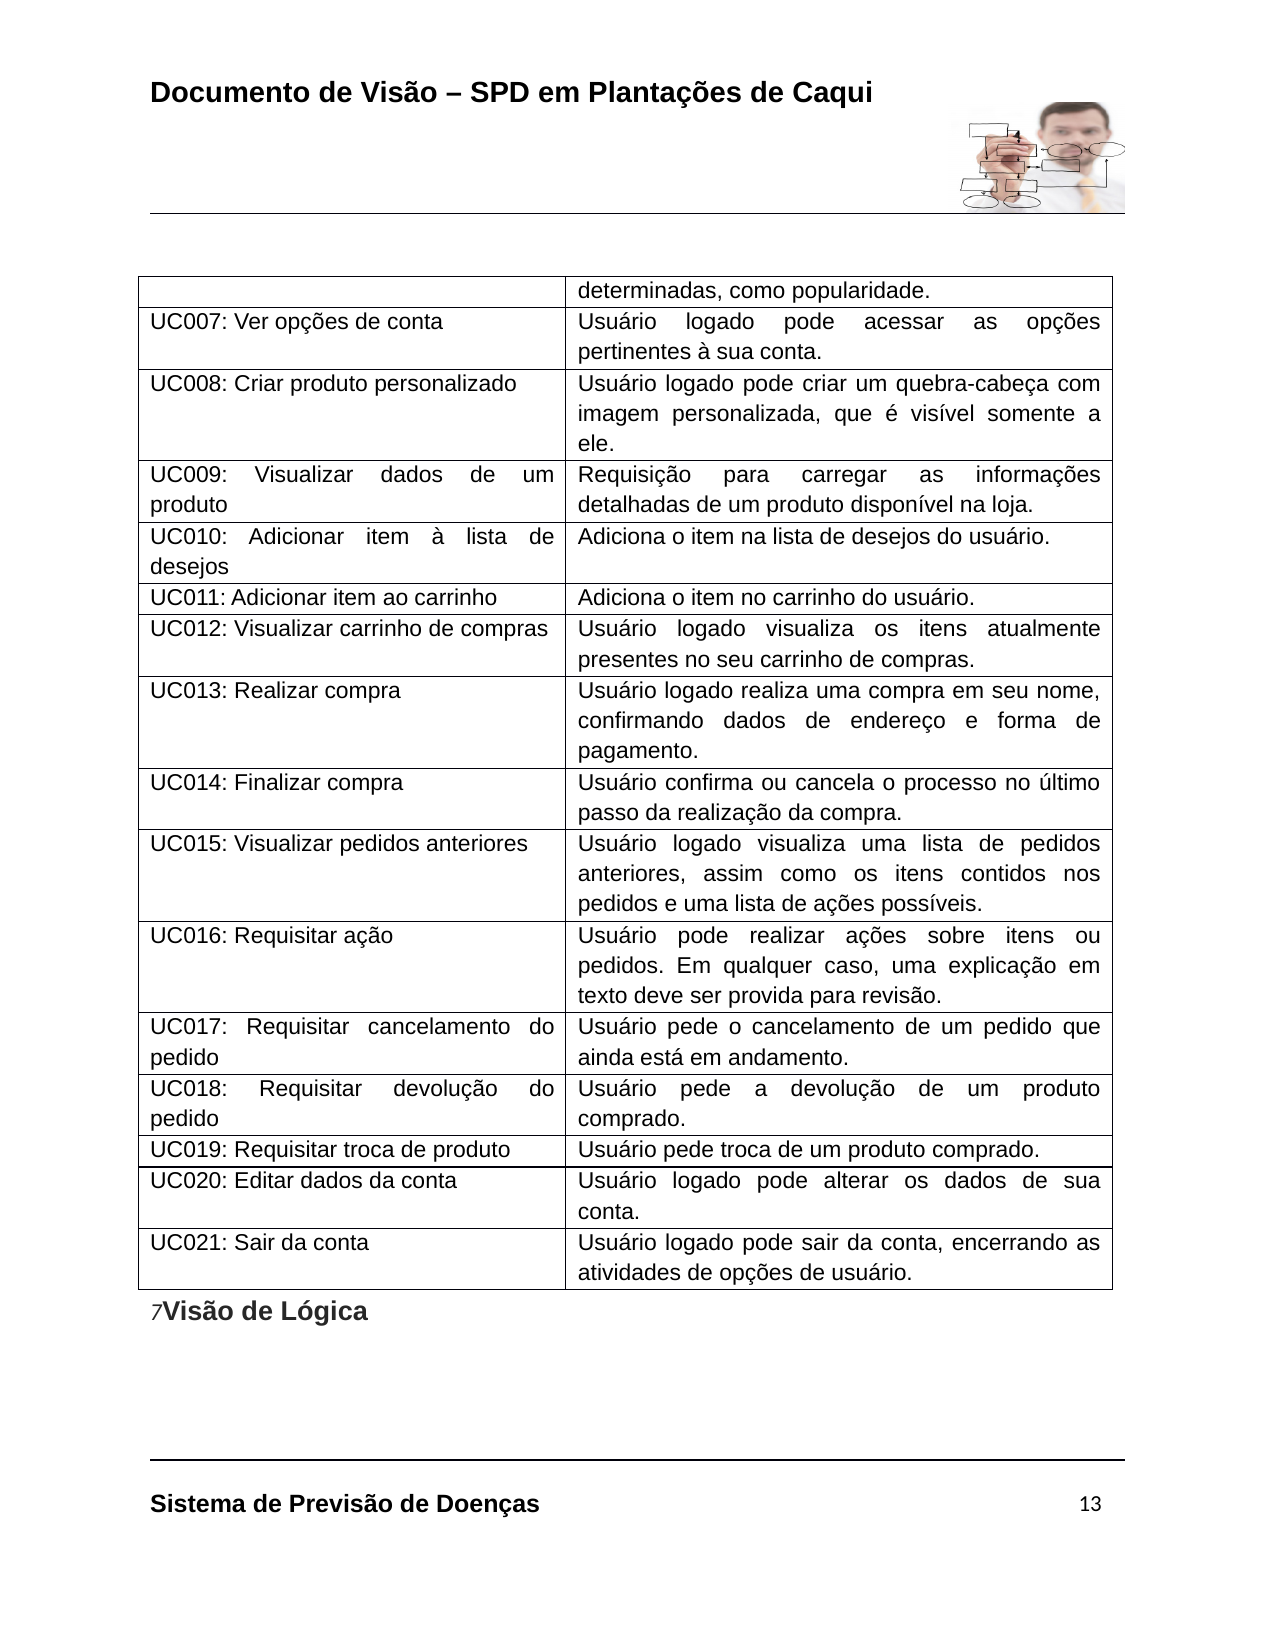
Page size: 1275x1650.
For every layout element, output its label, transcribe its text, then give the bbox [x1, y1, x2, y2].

table_cell UC010: Adicionar item à lista de desejos [139, 523, 565, 583]
table_cell UC016: Requisitar ação [139, 922, 565, 1012]
table_cell Usuário pede troca de um produto comprado. [566, 1136, 1112, 1166]
table_cell UC019: Requisitar troca de produto [139, 1136, 565, 1166]
table_cell Usuário confirma ou cancela o processo no último passo da realização da compra. [566, 769, 1112, 829]
table_cell Usuário logado visualiza os itens atualmente presentes no seu carrinho de compras. [566, 615, 1112, 676]
table_cell determinadas, como popularidade. [566, 277, 1112, 307]
table_cell Usuário logado visualiza uma lista de pedidos anteriores, assim como os itens contidos nos pedidos e uma lista de ações possíveis. [566, 830, 1112, 921]
table_cell UC014: Finalizar compra [139, 769, 565, 829]
table_cell Usuário pode realizar ações sobre itens ou pedidos. Em qualquer caso, uma explicação em texto deve ser provida para revisão. [566, 922, 1112, 1012]
table_cell UC012: Visualizar carrinho de compras [139, 615, 565, 676]
table_cell UC021: Sair da conta [139, 1229, 565, 1289]
table_cell UC017: Requisitar cancelamento do pedido [139, 1013, 565, 1074]
table_cell UC020: Editar dados da conta [139, 1168, 565, 1228]
table_cell UC015: Visualizar pedidos anteriores [139, 830, 565, 921]
table_cell UC011: Adicionar item ao carrinho [139, 584, 565, 614]
table_cell Adiciona o item no carrinho do usuário. [566, 584, 1112, 614]
subtitle Visão de Lógica [150, 1294, 1125, 1326]
table_cell [139, 277, 565, 307]
table_cell Usuário logado pode sair da conta, encerrando as atividades de opções de usuário. [566, 1229, 1112, 1289]
table_cell Usuário logado pode acessar as opções pertinentes à sua conta. [566, 308, 1112, 368]
table_cell Usuário logado pode criar um quebra-cabeça com imagem personalizada, que é visível somente a ele. [566, 370, 1112, 460]
table_cell Adiciona o item na lista de desejos do usuário. [566, 523, 1112, 583]
table_cell Usuário logado realiza uma compra em seu nome, confirmando dados de endereço e forma de pagamento. [566, 677, 1112, 767]
table_cell Requisição para carregar as informações detalhadas de um produto disponível na loja. [566, 461, 1112, 522]
table_cell UC018: Requisitar devolução do pedido [139, 1075, 565, 1135]
table_cell Usuário pede a devolução de um produto comprado. [566, 1075, 1112, 1135]
table_cell UC007: Ver opções de conta [139, 308, 565, 368]
table_cell Usuário pede o cancelamento de um pedido que ainda está em andamento. [566, 1013, 1112, 1074]
table_cell Usuário logado pode alterar os dados de sua conta. [566, 1168, 1112, 1228]
table_cell UC008: Criar produto personalizado [139, 370, 565, 460]
table_cell UC009: Visualizar dados de um produto [139, 461, 565, 522]
table_cell UC013: Realizar compra [139, 677, 565, 767]
